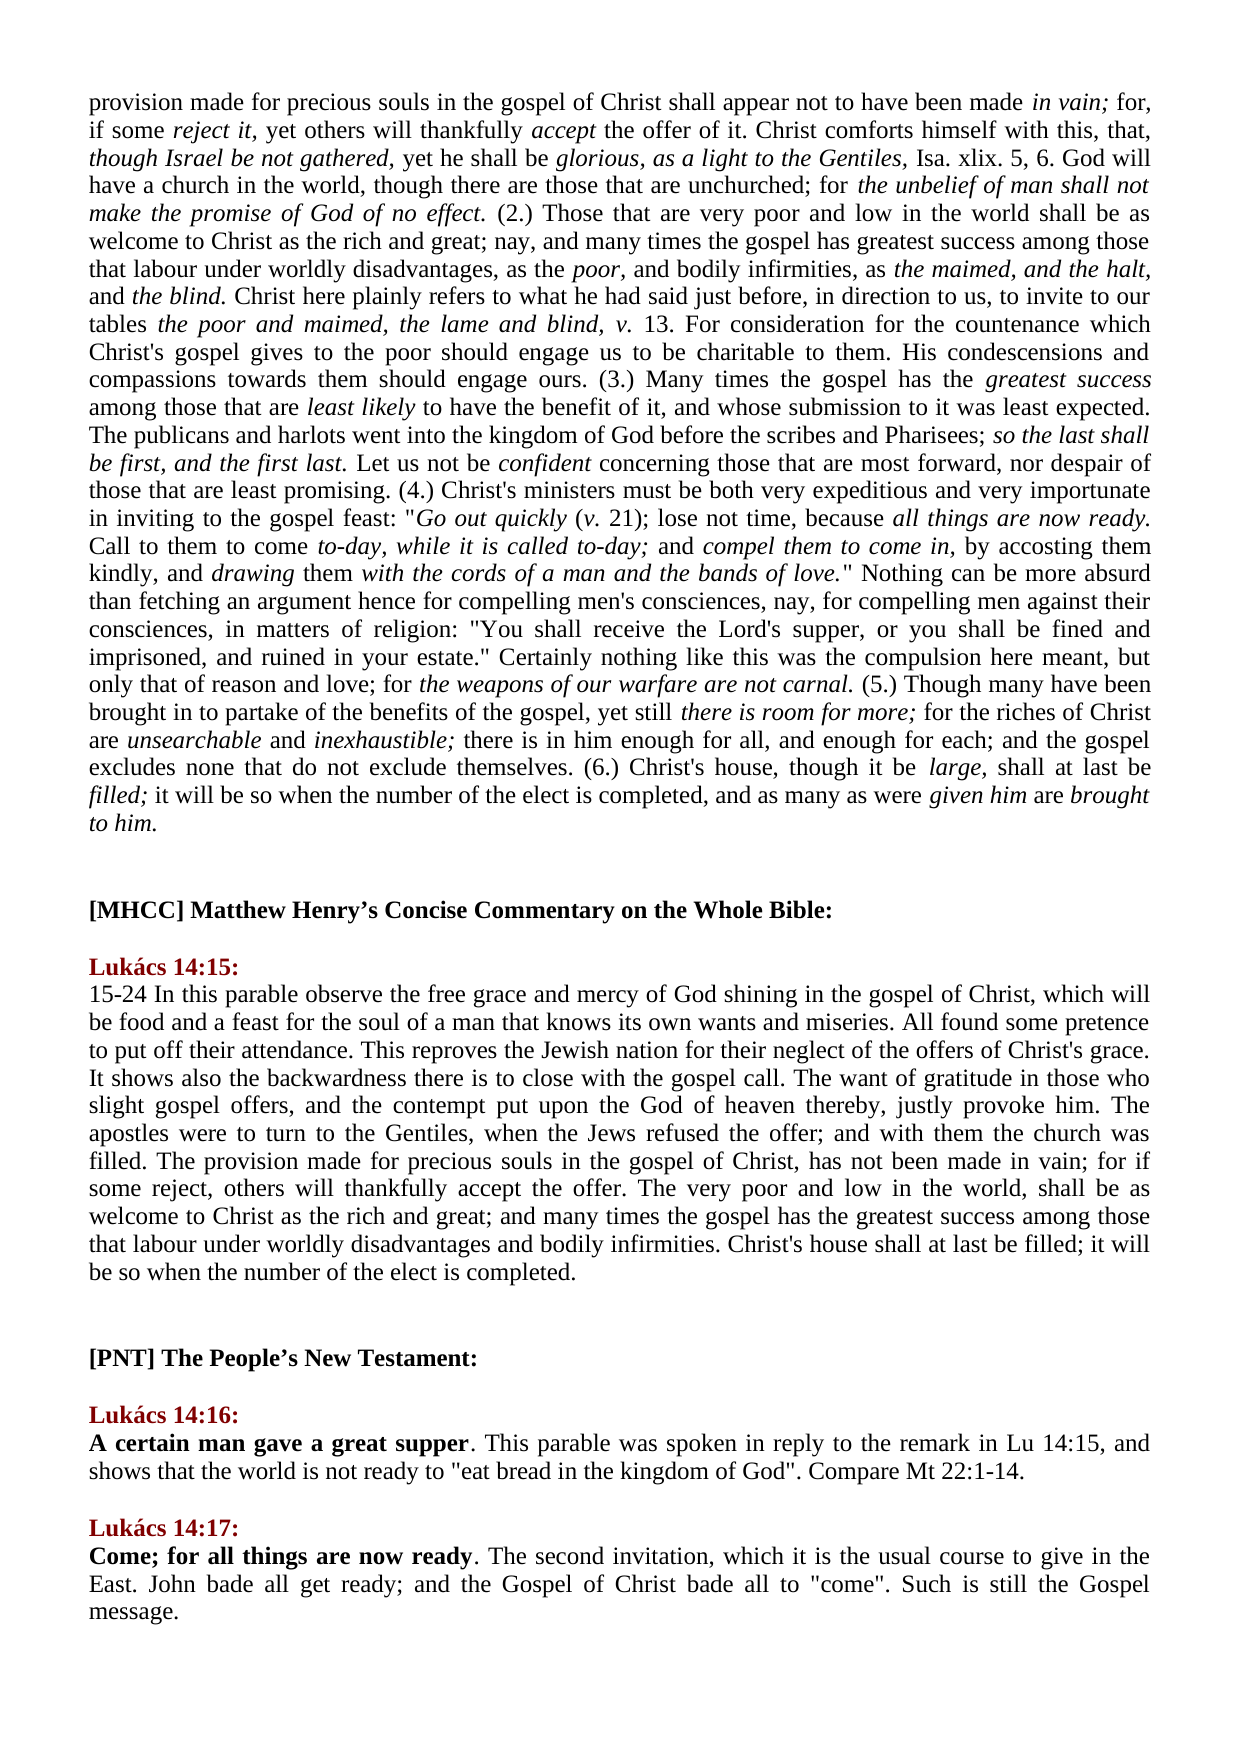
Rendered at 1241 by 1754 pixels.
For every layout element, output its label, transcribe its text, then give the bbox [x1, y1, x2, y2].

text Lukács 14:17: [88, 1514, 1152, 1542]
text [MHCC] Matthew Henry’s Concise Commentary on the Whole Bible: [88, 896, 1152, 923]
text Lukács 14:15: [88, 953, 1152, 981]
text provision made for precious souls in the gospel of Christ shall appear not to have been made in vain; for, if some reject it, yet others will thankfully accept the offer of it. Christ comforts himself with this, that, though Israel be not gathered, yet he shall be glorious, as a light to the Gentiles, Isa. xlix. 5, 6. God will have a church in the world, though there are those that are unchurched; for the unbelief of man shall not make the promise of God of no effect. (2.) Those that are very poor and low in the world shall be as welcome to Christ as the rich and great; nay, and many times the gospel has greatest success among those that labour under worldly disadvantages, as the poor, and bodily infirmities, as the maimed, and the halt, and the blind. Christ here plainly refers to what he had said just before, in direction to us, to invite to our tables the poor and maimed, the lame and blind, v. 13. For consideration for the countenance which Christ's gospel gives to the poor should engage us to be charitable to them. His condescensions and compassions towards them should engage ours. (3.) Many times the gospel has the greatest success among those that are least likely to have the benefit of it, and whose submission to it was least expected. The publicans and harlots went into the kingdom of God before the scribes and Pharisees; so the last shall be first, and the first last. Let us not be confident concerning those that are most forward, nor despair of those that are least promising. (4.) Christ's ministers must be both very expeditious and very importunate in inviting to the gospel feast: "Go out quickly (v. 21); lose not time, because all things are now ready. Call to them to come to-day, while it is called to-day; and compel them to come in, by accosting them kindly, and drawing them with the cords of a man and the bands of love." Nothing can be more absurd than fetching an argument hence for compelling men's consciences, nay, for compelling men against their consciences, in matters of religion: "You shall receive the Lord's supper, or you shall be fined and imprisoned, and ruined in your estate." Certainly nothing like this was the compulsion here meant, but only that of reason and love; for the weapons of our warfare are not carnal. (5.) Though many have been brought in to partake of the benefits of the gospel, yet still there is room for more; for the riches of Christ are unsearchable and inexhaustible; there is in him enough for all, and enough for each; and the gospel excludes none that do not exclude themselves. (6.) Christ's house, though it be large, shall at last be filled; it will be so when the number of the elect is completed, and as many as were given him are brought to him. [88, 88, 1152, 837]
text 15-24 In this parable observe the free grace and mercy of God shining in the gospel of Christ, which will be food and a feast for the soul of a man that knows its own wants and miseries. All found some pretence to put off their attendance. This reproves the Jewish nation for their neglect of the offers of Christ's grace. It shows also the backwardness there is to close with the gospel call. The want of gratitude in those who slight gospel offers, and the contempt put upon the God of heaven thereby, justly provoke him. The apostles were to turn to the Gentiles, when the Jews refused the offer; and with them the church was filled. The provision made for precious souls in the gospel of Christ, has not been made in vain; for if some reject, others will thankfully accept the offer. The very poor and low in the world, shall be as welcome to Christ as the rich and great; and many times the gospel has the greatest success among those that labour under worldly disadvantages and bodily infirmities. Christ's house shall at last be filled; it will be so when the number of the elect is completed. [88, 981, 1152, 1285]
text Lukács 14:16: [88, 1402, 1152, 1429]
text [PNT] The People’s New Testament: [88, 1344, 1152, 1372]
text A certain man gave a great supper. This parable was spoken in reply to the remark in Lu 14:15, and shows that the world is not ready to "eat bread in the kingdom of God". Compare Mt 22:1-14. [88, 1429, 1152, 1485]
text Come; for all things are now ready. The second invitation, which it is the usual course to give in the East. John bade all get ready; and the Gospel of Christ bade all to "come". Such is still the Gospel message. [88, 1542, 1152, 1625]
